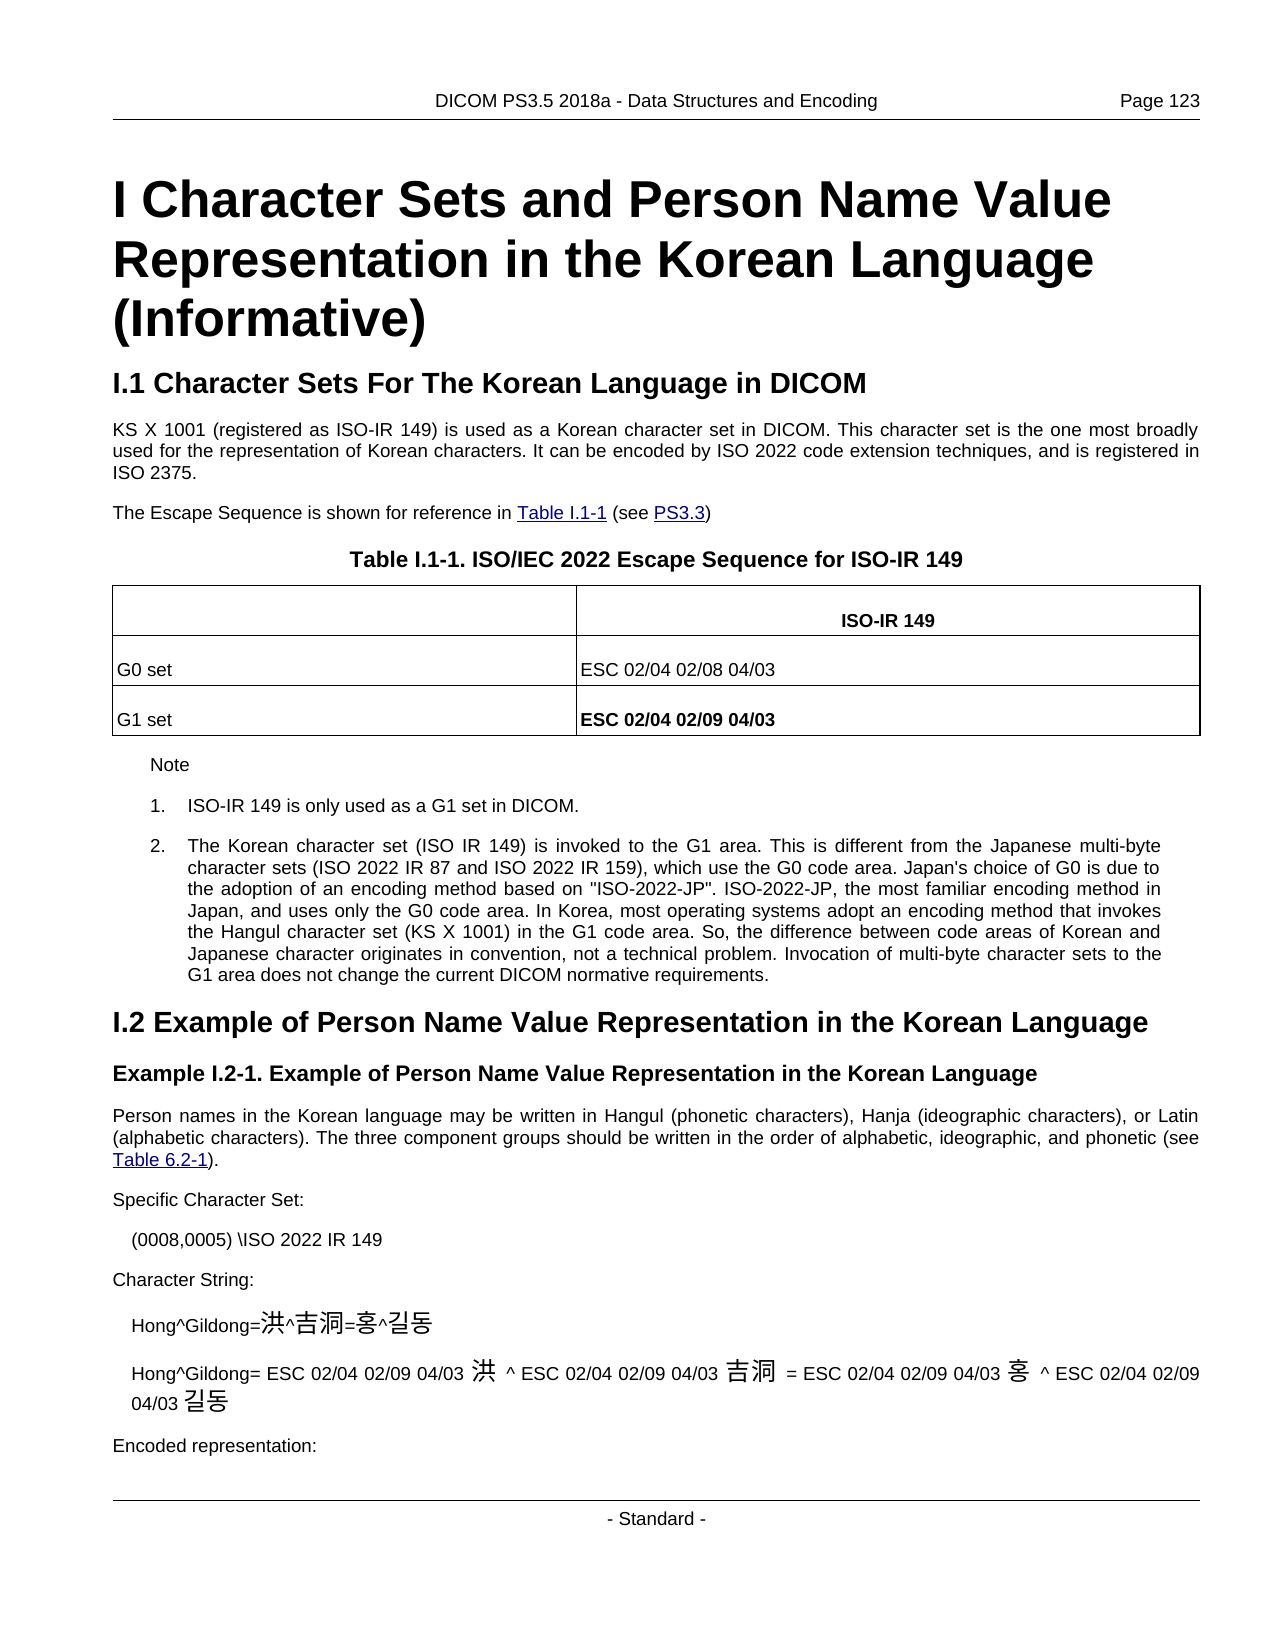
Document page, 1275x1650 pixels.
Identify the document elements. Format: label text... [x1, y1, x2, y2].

text Character String: [112, 1269, 1200, 1291]
text Table I.1-1. ISO/IEC 2022 Escape Sequence for ISO-IR 149 [112, 546, 1200, 572]
table_cell ESC 02/04 02/09 04/03 [577, 686, 1199, 734]
text KS X 1001 (registered as ISO-IR 149) is used as a Korean character set in DICOM. This character set is the one most broadly used for the representation of Korean characters. It can be encoded by ISO 2022 code extension techniques, and is registered in ISO 2375. [112, 418, 1200, 483]
table_cell G1 set [113, 686, 576, 734]
text The Escape Sequence is shown for reference in Table I.1-1 (see PS3.3) [112, 502, 1200, 523]
table_header [113, 586, 576, 635]
text Hong^Gildong=洪^吉洞=홍^길동 [131, 1309, 1200, 1339]
text (0008,0005) \ISO 2022 IR 149 [131, 1229, 1200, 1251]
text I.1 Character Sets For The Korean Language in DICOM [112, 366, 1200, 400]
table_cell G0 set [113, 636, 576, 685]
text I Character Sets and Person Name Value Representation in the Korean Language (Informative) [112, 169, 1200, 347]
list The Korean character set (ISO IR 149) is invoked to the G1 area. This is different from the Japanese multi-byte character sets (ISO 2022 IR 87 and ISO 2022 IR 159), which use the G0 code area. Japan's choice of G0 is due to the adoption of an encoding method based on "ISO-2022-JP". ISO-2022-JP, the most familiar encoding method in Japan, and uses only the G0 code area. In Korea, most operating systems adopt an encoding method that invokes the Hangul character set (KS X 1001) in the G1 code area. So, the difference between code areas of Korean and Japanese character originates in convention, not a technical problem. Invocation of multi-byte character sets to the G1 area does not change the current DICOM normative requirements. [150, 835, 1162, 986]
list ISO-IR 149 is only used as a G1 set in DICOM. [150, 794, 1162, 816]
text Example I.2-1. Example of Person Name Value Representation in the Korean Language [112, 1061, 1200, 1086]
text I.2 Example of Person Name Value Representation in the Korean Language [112, 1004, 1200, 1038]
table_cell ESC 02/04 02/08 04/03 [577, 636, 1199, 685]
table_header ISO-IR 149 [577, 586, 1199, 635]
text Note [150, 754, 1162, 776]
text Person names in the Korean language may be written in Hangul (phonetic characters), Hanja (ideographic characters), or Latin (alphabetic characters). The three component groups should be written in the order of alphabetic, ideographic, and phonetic (see Table 6.2-1). [112, 1105, 1200, 1170]
text Encoded representation: [112, 1434, 1200, 1456]
text Specific Character Set: [112, 1189, 1200, 1210]
text Hong^Gildong= ESC 02/04 02/09 04/03 洪 ^ ESC 02/04 02/09 04/03 吉洞 = ESC 02/04 02/09 04/03 홍 ^ ESC 02/04 02/09 04/03 길동 [131, 1357, 1200, 1416]
